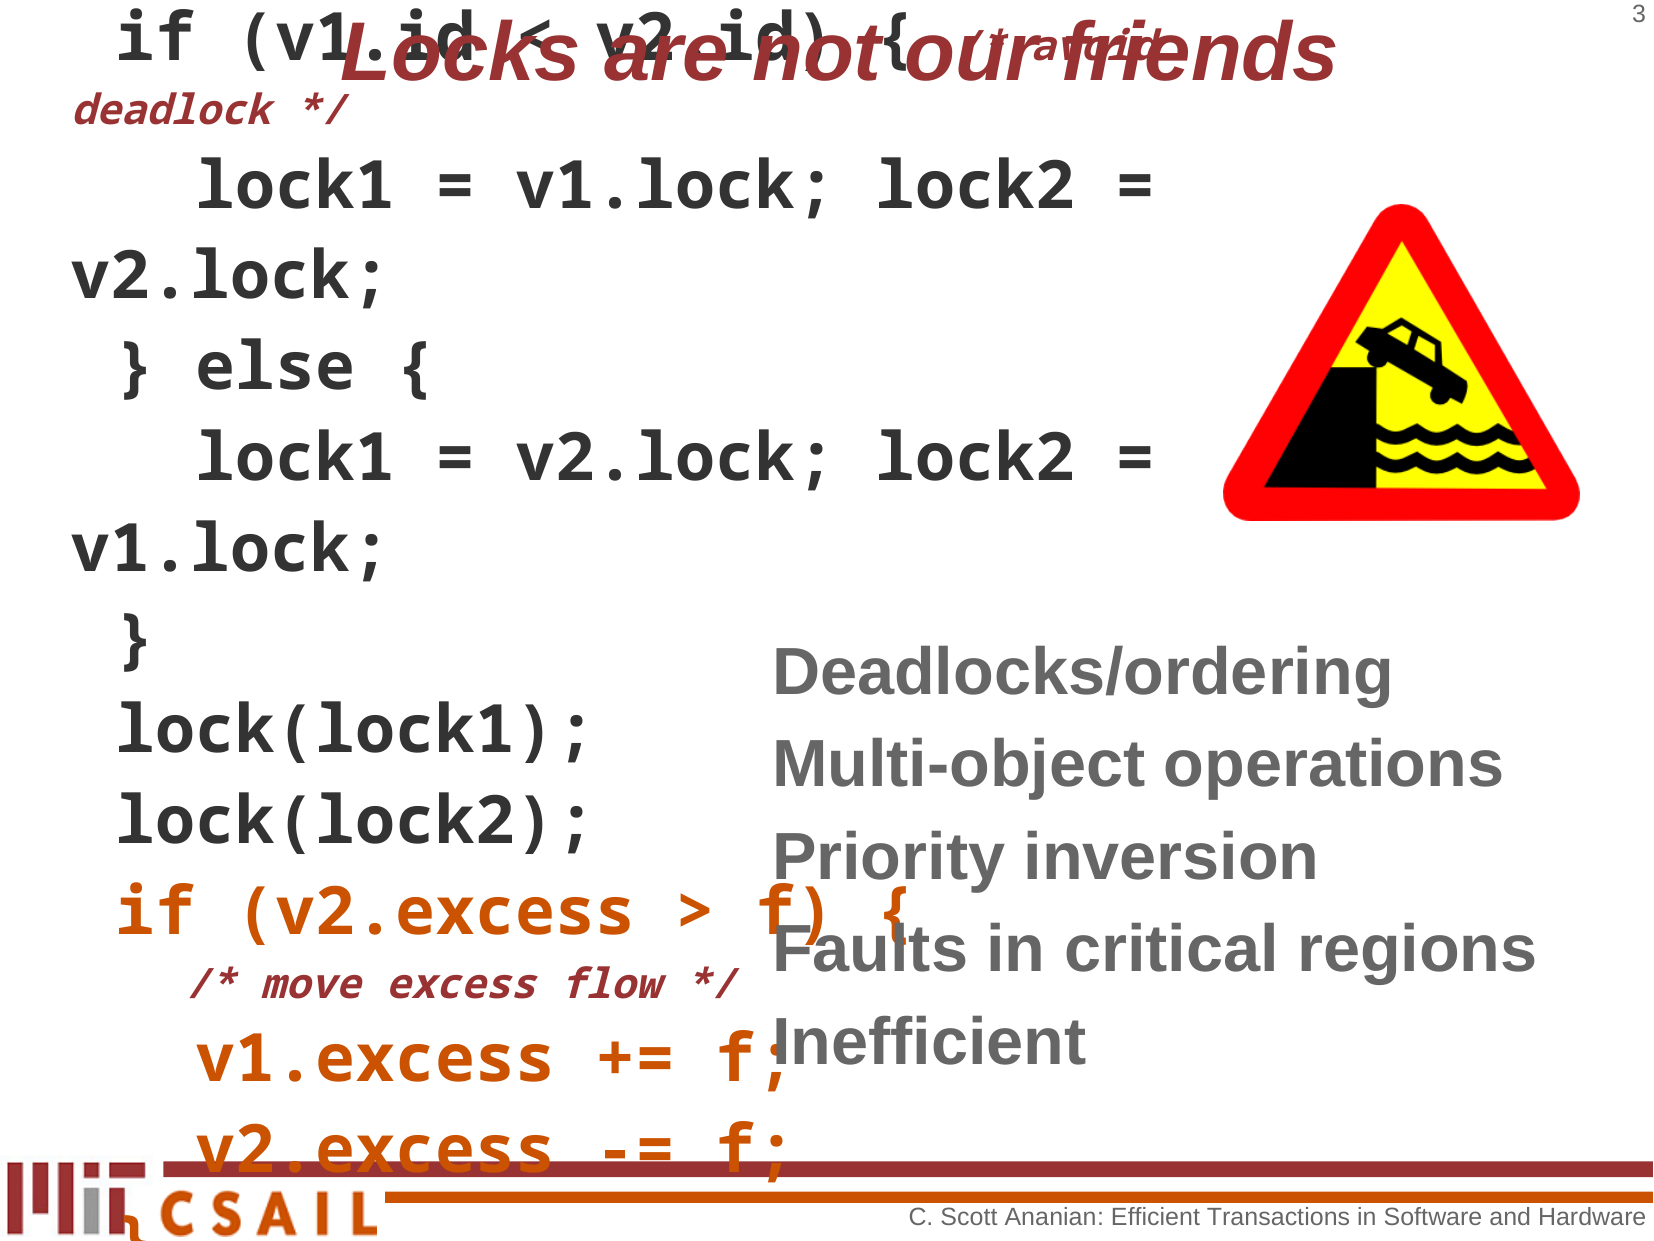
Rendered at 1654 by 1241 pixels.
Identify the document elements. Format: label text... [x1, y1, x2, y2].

list Deadlocks/ordering Multi-object operations Priority inversion Faults in critical regions Inefficient [754, 634, 1653, 1124]
title Locks are not our friends [51, 0, 1630, 105]
picture [1223, 204, 1580, 521]
picture [0, 1187, 377, 1237]
subtitle void pushFlow(Vertex v1, Vertex v2, double flow) { lock_t lock1, lock2; if (v1.id < v2.id) { /* avoid deadlock */ lock1 = v1.lock; lock2 = v2.lock; } else { lock1 = v2.lock; lock2 = v1.lock; } lock(lock1); lock(lock2); if (v2.excess > f) { /* move excess flow */ v1.excess += f; v2.excess -= f; } unlock(lock2); unlock(lock1); } [0, 85, 1374, 1187]
